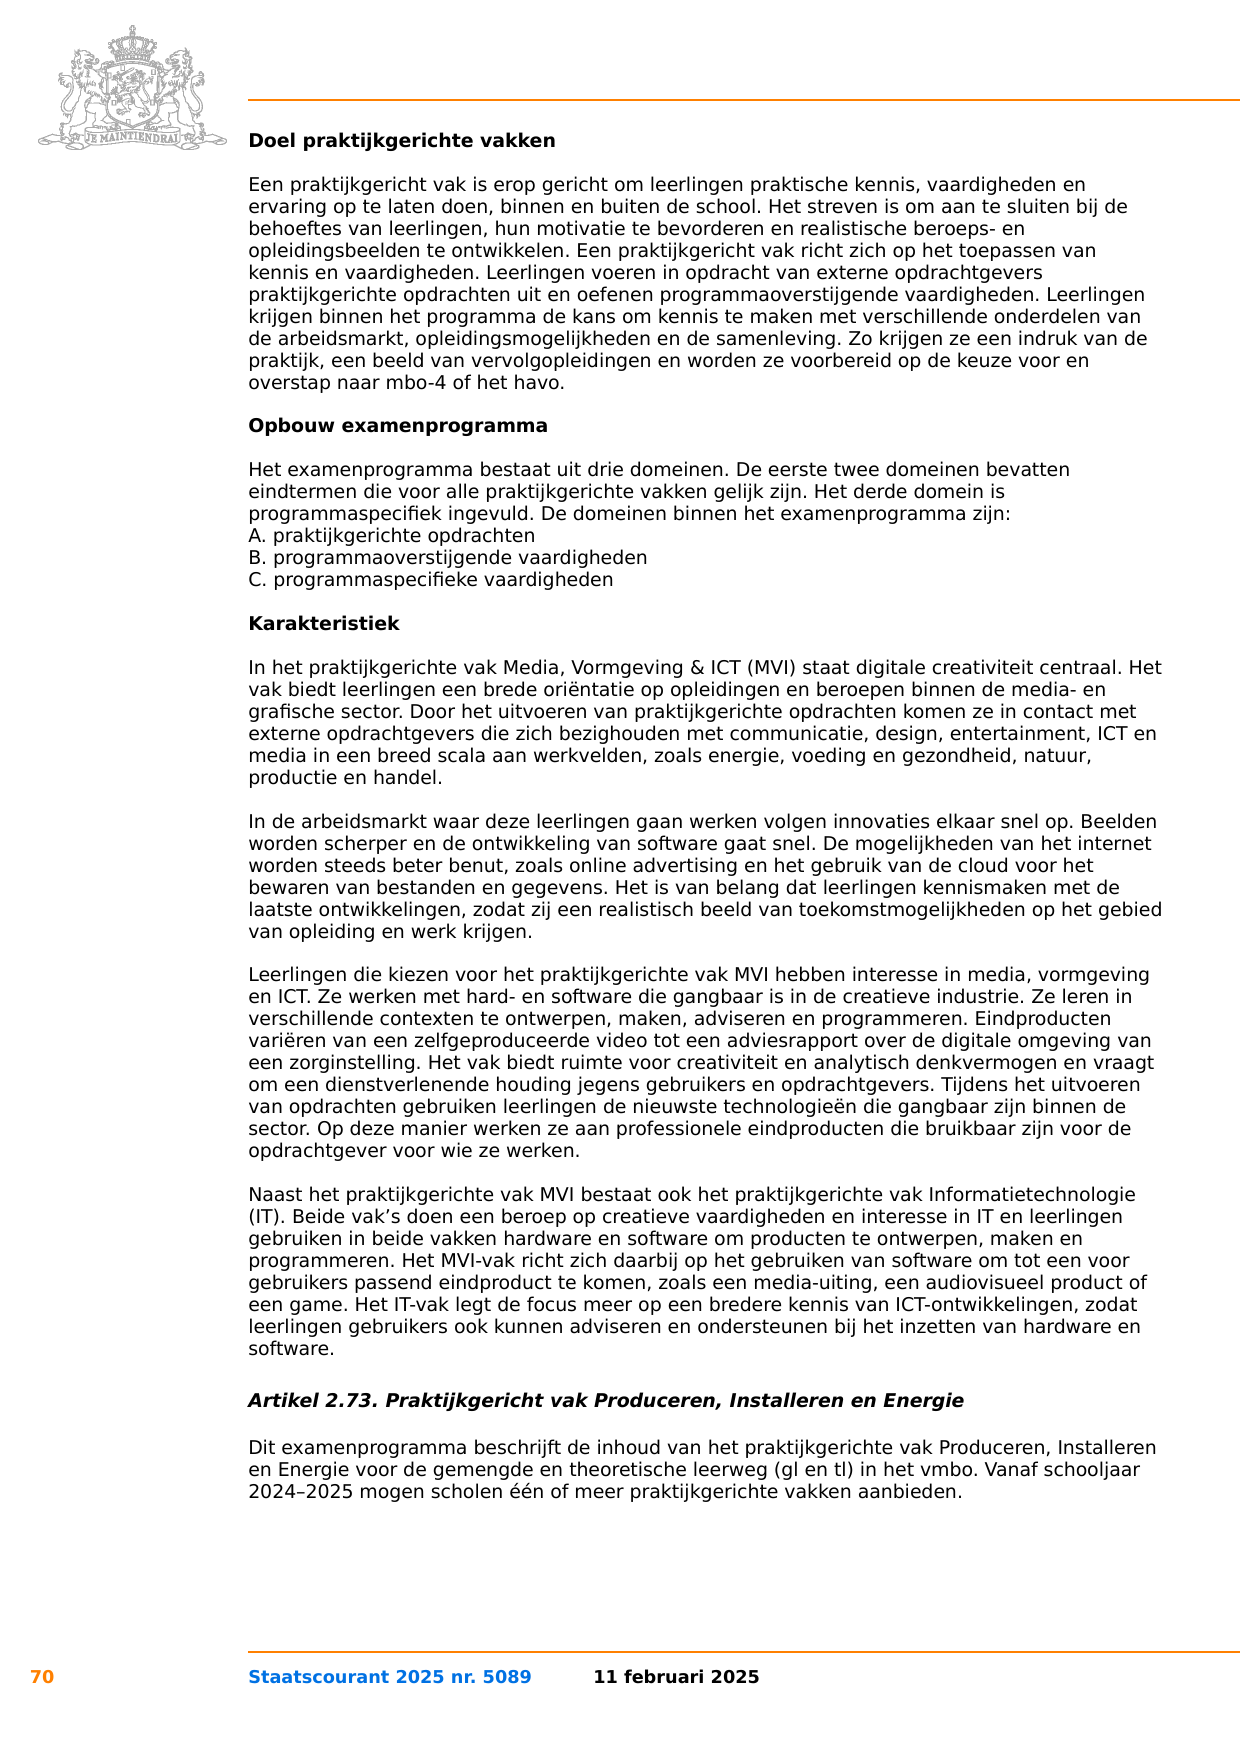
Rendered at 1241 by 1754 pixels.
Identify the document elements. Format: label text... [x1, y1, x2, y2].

subtitle Artikel 2.73. Praktijkgericht vak Produceren, Installeren en Energie [248, 1390, 1163, 1412]
picture [38, 25, 227, 150]
text Naast het praktijkgerichte vak MVI bestaat ook het praktijkgerichte vak Informatietechnologie (IT). Beide vak’s doen een beroep op creatieve vaardigheden en interesse in IT en leerlingen gebruiken in beide vakken hardware en software om producten te ontwerpen, maken en programmeren. Het MVI-vak richt zich daarbij op het gebruiken van software om tot een voor gebruikers passend eindproduct te komen, zoals een media-uiting, een audiovisueel product of een game. Het IT-vak legt de focus meer op een bredere kennis van ICT-ontwikkelingen, zodat leerlingen gebruikers ook kunnen adviseren en ondersteunen bij het inzetten van hardware en software. [248, 1184, 1163, 1360]
text Leerlingen die kiezen voor het praktijkgerichte vak MVI hebben interesse in media, vormgeving en ICT. Ze werken met hard- en software die gangbaar is in de creatieve industrie. Ze leren in verschillende contexten te ontwerpen, maken, adviseren en programmeren. Eindproducten variëren van een zelfgeproduceerde video tot een adviesrapport over de digitale omgeving van een zorginstelling. Het vak biedt ruimte voor creativiteit en analytisch denkvermogen en vraagt om een dienstverlenende houding jegens gebruikers en opdrachtgevers. Tijdens het uitvoeren van opdrachten gebruiken leerlingen de nieuwste technologieën die gangbaar zijn binnen de sector. Op deze manier werken ze aan professionele eindproducten die bruikbaar zijn voor de opdrachtgever voor wie ze werken. [248, 964, 1163, 1162]
subtitle Opbouw examenprogramma [248, 415, 1163, 437]
text Dit examenprogramma beschrijft de inhoud van het praktijkgerichte vak Produceren, Installeren en Energie voor de gemengde en theoretische leerweg (gl en tl) in het vmbo. Vanaf schooljaar 2024–2025 mogen scholen één of meer praktijkgerichte vakken aanbieden. [248, 1437, 1163, 1503]
text C. programmaspecifieke vaardigheden [248, 569, 1163, 591]
text B. programmaoverstijgende vaardigheden [248, 547, 1163, 569]
text In het praktijkgerichte vak Media, Vormgeving & ICT (MVI) staat digitale creativiteit centraal. Het vak biedt leerlingen een brede oriëntatie op opleidingen en beroepen binnen de media- en grafische sector. Door het uitvoeren van praktijkgerichte opdrachten komen ze in contact met externe opdrachtgevers die zich bezighouden met communicatie, design, entertainment, ICT en media in een breed scala aan werkvelden, zoals energie, voeding en gezondheid, natuur, productie en handel. [248, 657, 1163, 789]
subtitle Karakteristiek [248, 613, 1163, 635]
subtitle Doel praktijkgerichte vakken [248, 130, 1163, 152]
text Een praktijkgericht vak is erop gericht om leerlingen praktische kennis, vaardigheden en ervaring op te laten doen, binnen en buiten de school. Het streven is om aan te sluiten bij de behoeftes van leerlingen, hun motivatie te bevorderen en realistische beroeps- en opleidingsbeelden te ontwikkelen. Een praktijkgericht vak richt zich op het toepassen van kennis en vaardigheden. Leerlingen voeren in opdracht van externe opdrachtgevers praktijkgerichte opdrachten uit en oefenen programmaoverstijgende vaardigheden. Leerlingen krijgen binnen het programma de kans om kennis te maken met verschillende onderdelen van de arbeidsmarkt, opleidingsmogelijkheden en de samenleving. Zo krijgen ze een indruk van de praktijk, een beeld van vervolgopleidingen en worden ze voorbereid op de keuze voor en overstap naar mbo-4 of het havo. [248, 174, 1163, 393]
text Het examenprogramma bestaat uit drie domeinen. De eerste twee domeinen bevatten eindtermen die voor alle praktijkgerichte vakken gelijk zijn. Het derde domein is programmaspecifiek ingevuld. De domeinen binnen het examenprogramma zijn: [248, 459, 1163, 525]
text A. praktijkgerichte opdrachten [248, 525, 1163, 547]
text In de arbeidsmarkt waar deze leerlingen gaan werken volgen innovaties elkaar snel op. Beelden worden scherper en de ontwikkeling van software gaat snel. De mogelijkheden van het internet worden steeds beter benut, zoals online advertising en het gebruik van de cloud voor het bewaren van bestanden en gegevens. Het is van belang dat leerlingen kennismaken met de laatste ontwikkelingen, zodat zij een realistisch beeld van toekomstmogelijkheden op het gebied van opleiding en werk krijgen. [248, 811, 1163, 942]
